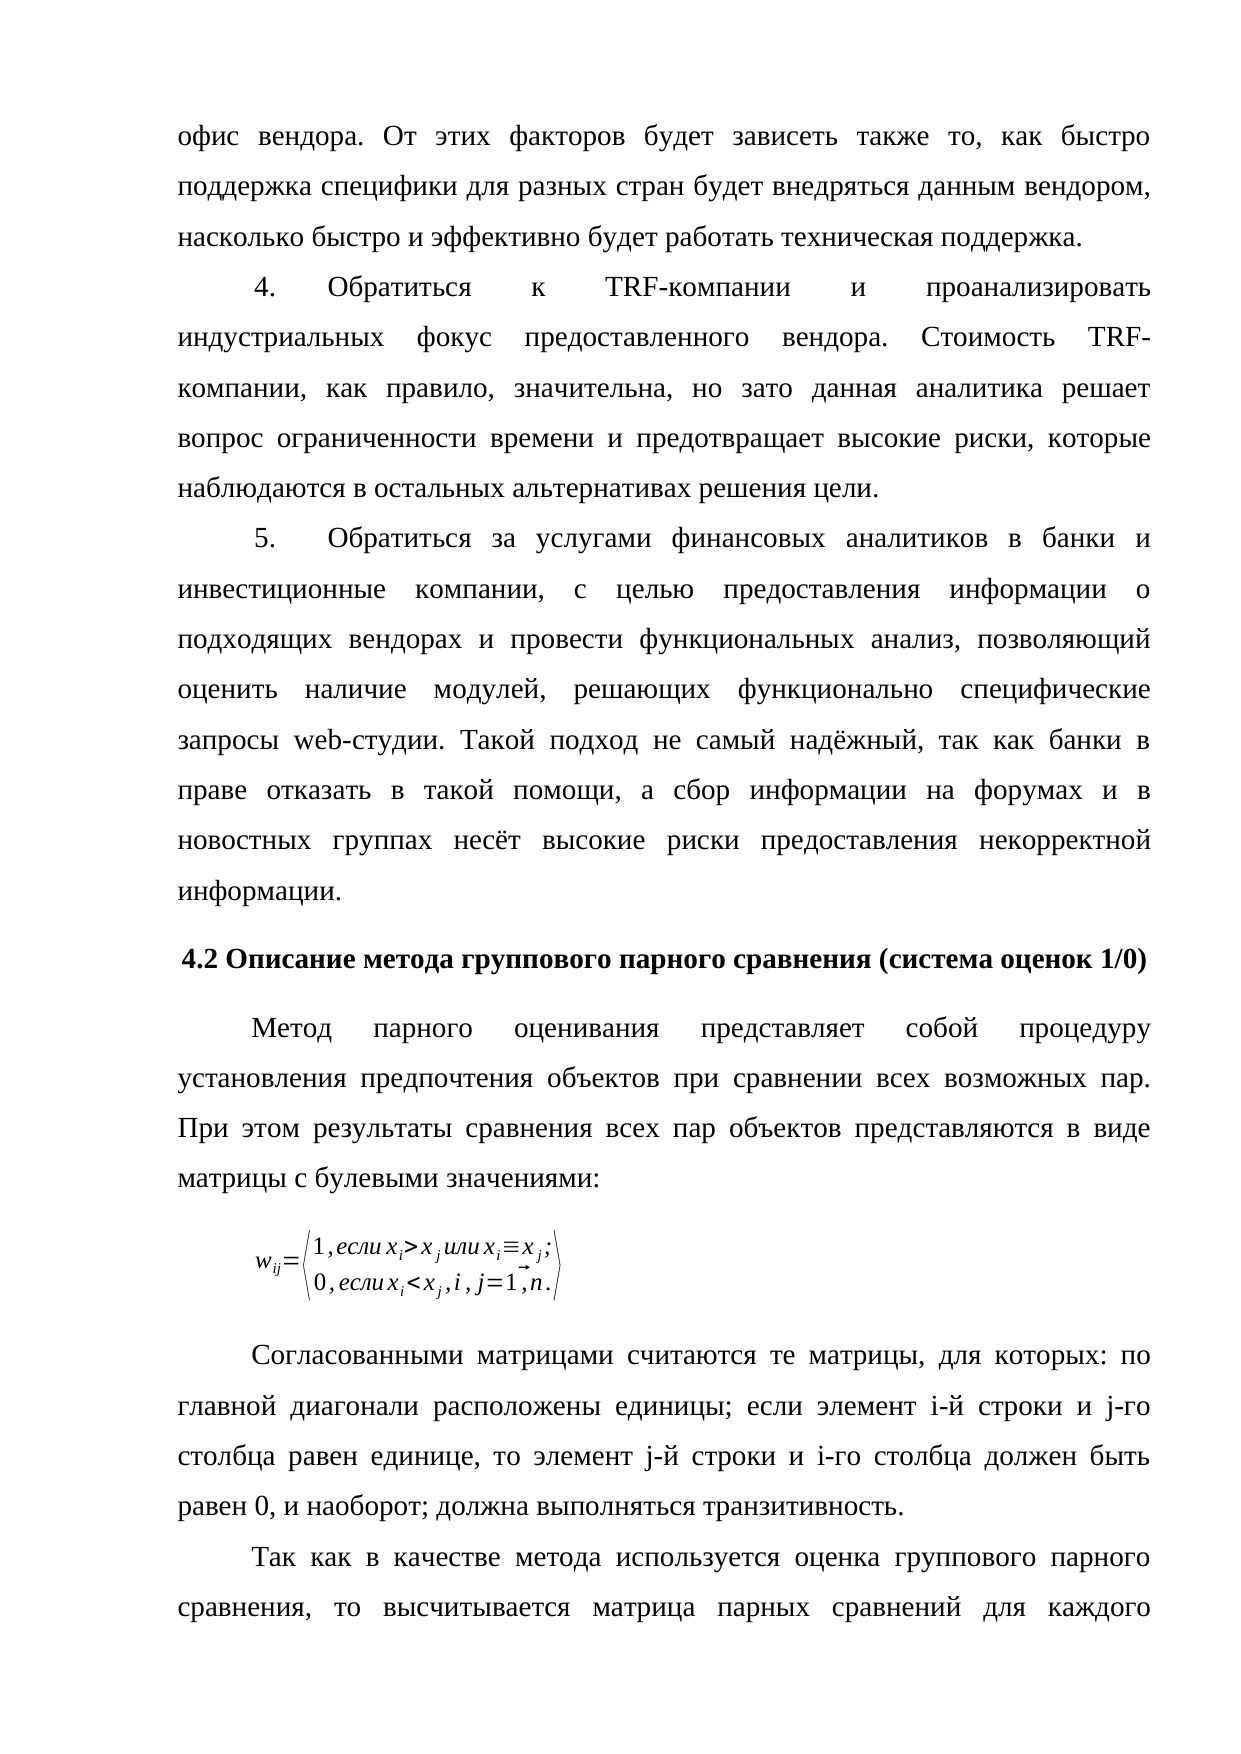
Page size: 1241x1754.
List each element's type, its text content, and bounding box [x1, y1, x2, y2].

text Так как в качестве метода используется оценка группового парного сравнения, то высчитывается матрица парных сравнений для каждого [177, 1539, 1152, 1623]
list Обратиться за услугами финансовых аналитиков в банки и инвестиционные компании, с целью предоставления информации о подходящих вендорах и провести функциональных анализ, позволяющий оценить наличие модулей, решающих функционально специфические запросы web-студии. Такой подход не самый надёжный, так как банки в праве отказать в такой помощи, а сбор информации на форумах и в новостных группах несёт высокие риски предоставления некорректной информации. [177, 521, 1152, 906]
list офис вендора. От этих факторов будет зависеть также то, как быстро поддержка специфики для разных стран будет внедряться данным вендором, насколько быстро и эффективно будет работать техническая поддержка. [177, 118, 1152, 252]
text Метод парного оценивания представляет собой процедуру установления предпочтения объектов при сравнении всех возможных пар. При этом результаты сравнения всех пар объектов представляются в виде матрицы с булевыми значениями: [177, 1010, 1152, 1194]
text Согласованными матрицами считаются те матрицы, для которых: по главной диагонали расположены единицы; если элемент i-й строки и j-го столбца равен единице, то элемент j-й строки и i-го столбца должен быть равен 0, и наоборот; должна выполняться транзитивность. [177, 1337, 1152, 1522]
list Обратиться к TRF-компании и проанализировать индустриальных фокус предоставленного вендора. Стоимость TRF-компании, как правило, значительна, но зато данная аналитика решает вопрос ограниченности времени и предотвращает высокие риски, которые наблюдаются в остальных альтернативах решения цели. [177, 269, 1152, 504]
subtitle 4.2 Описание метода группового парного сравнения (система оценок 1/0) [177, 941, 1152, 974]
